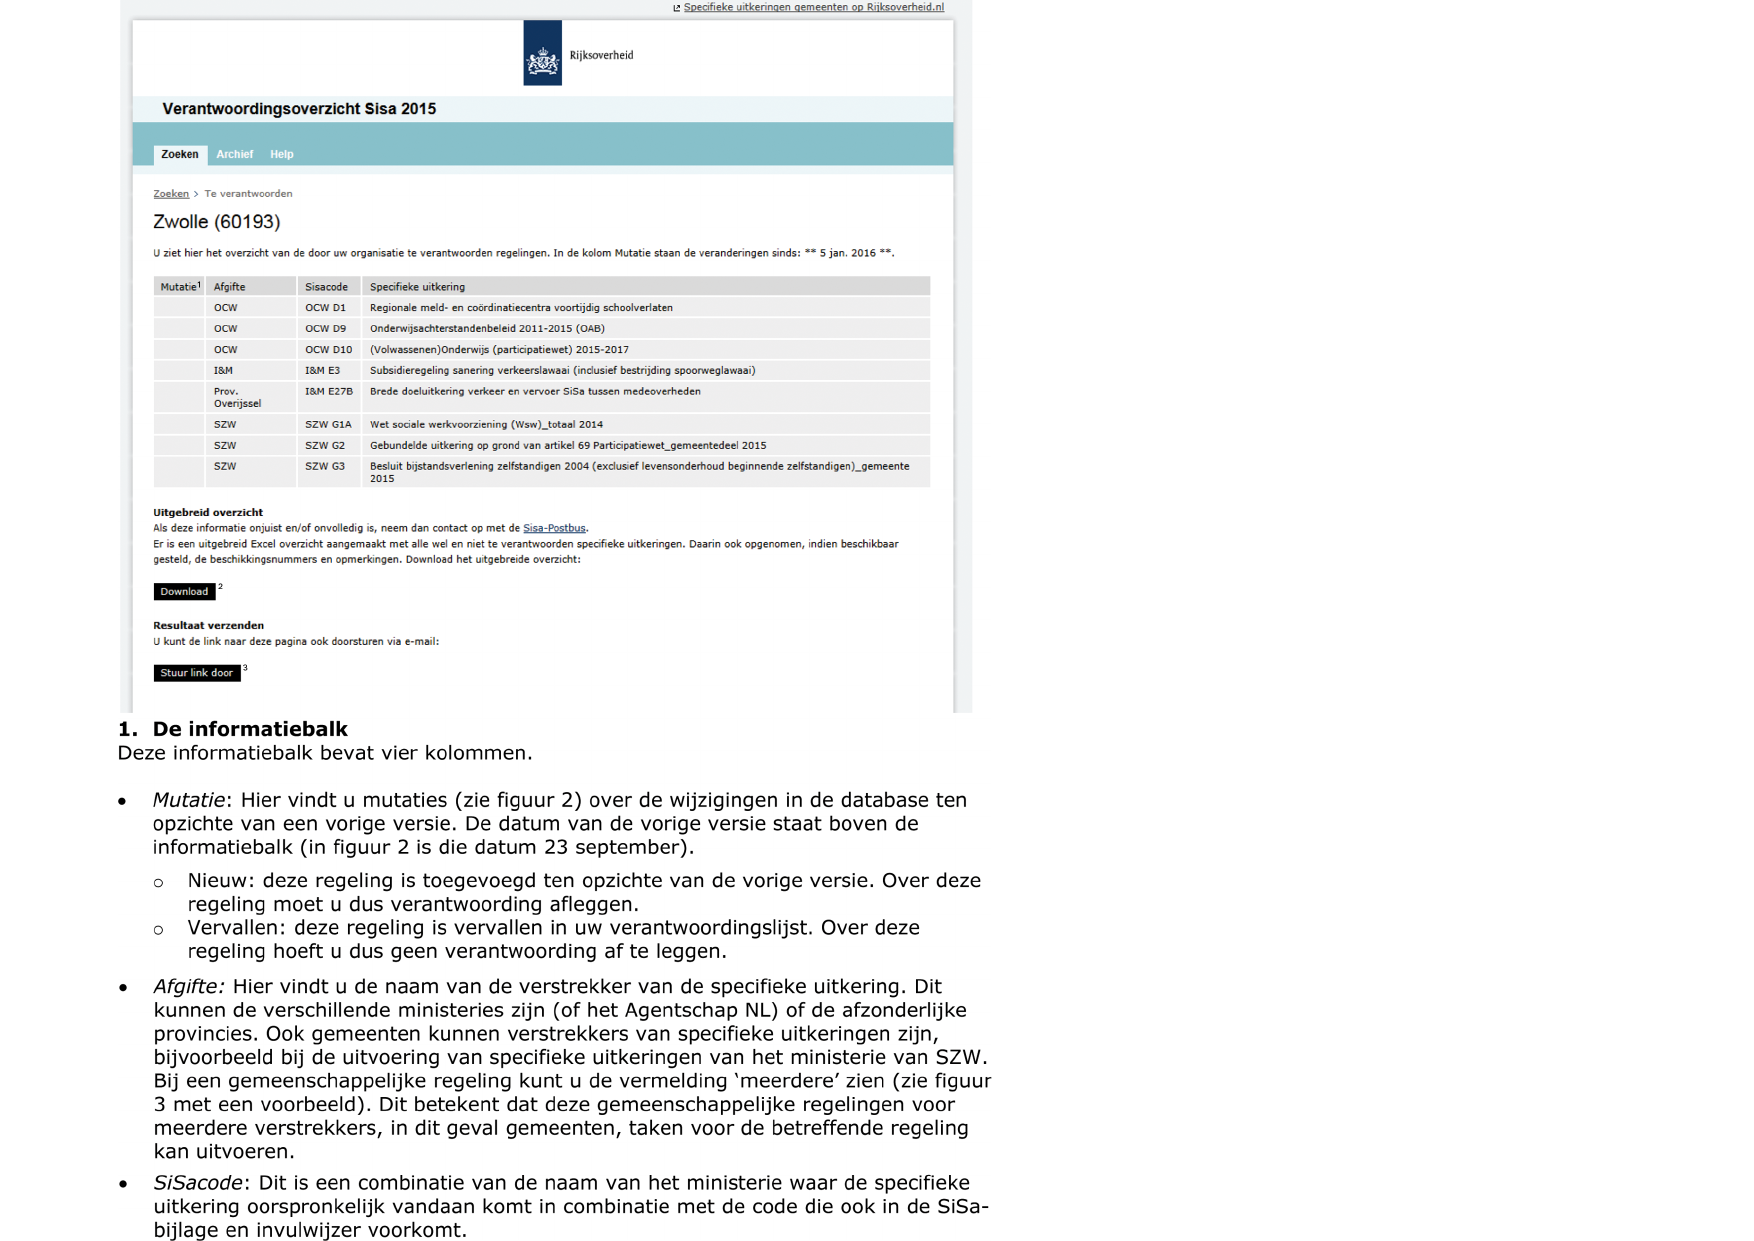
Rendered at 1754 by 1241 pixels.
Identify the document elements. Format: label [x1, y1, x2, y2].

picture [118, 0, 992, 1241]
